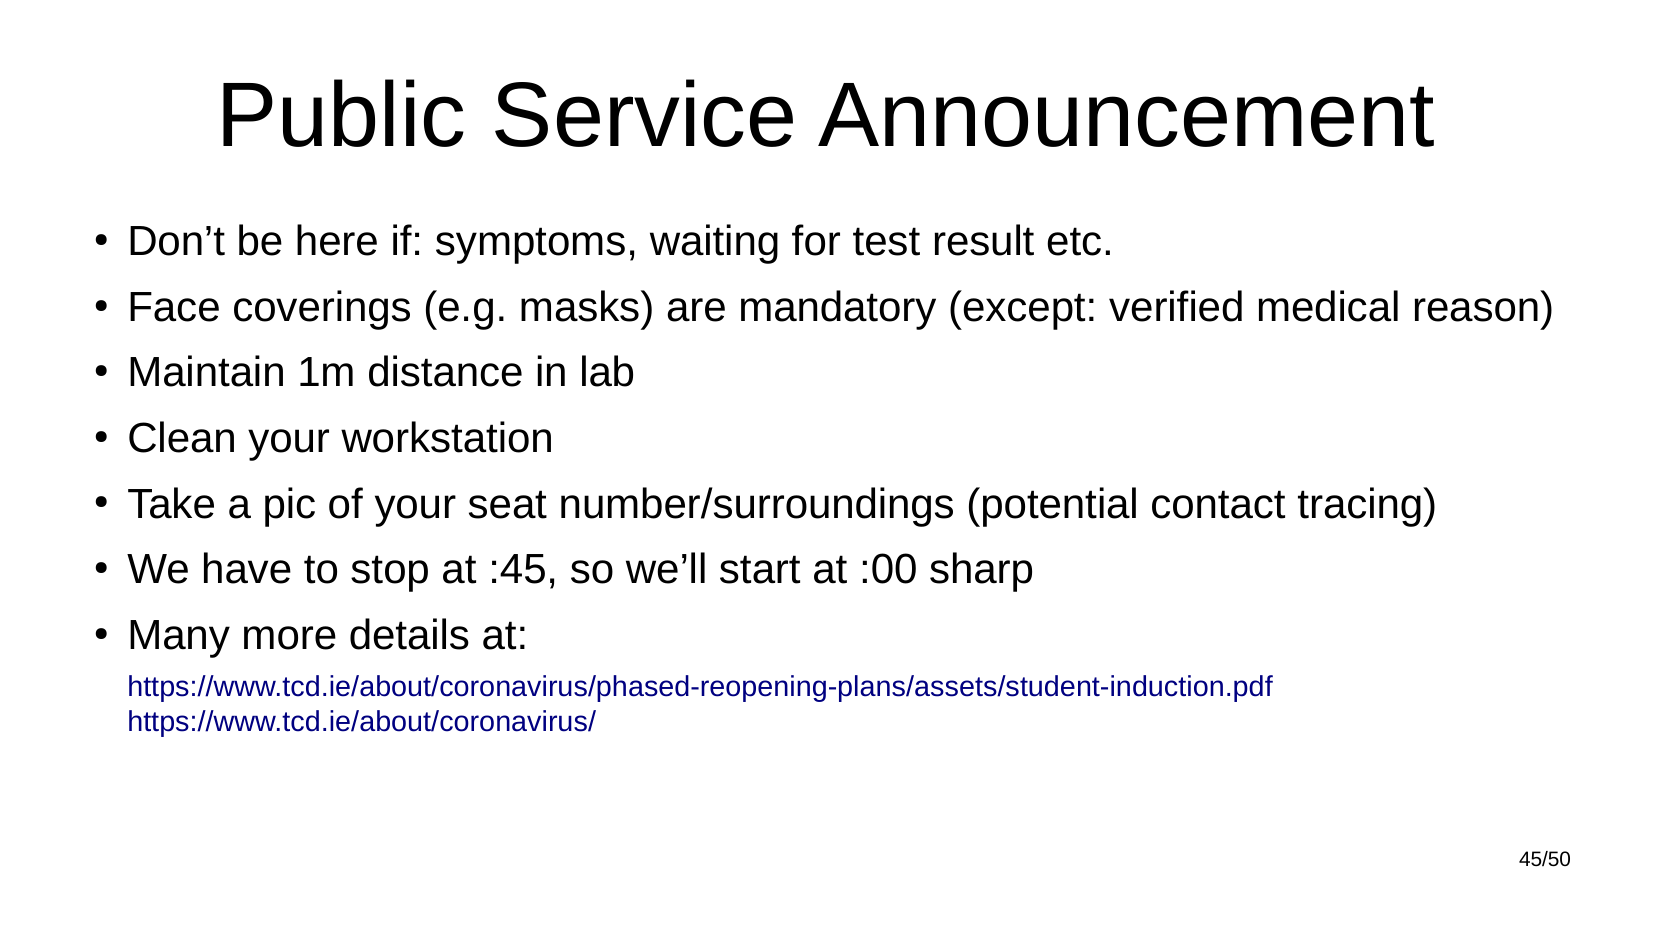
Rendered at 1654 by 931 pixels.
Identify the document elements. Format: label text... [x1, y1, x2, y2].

list Don’t be here if: symptoms, waiting for test result etc. Face coverings (e.g. masks) are mandatory (except: verified medical reason) Maintain 1m distance in lab Clean your workstation Take a pic of your seat number/surroundings (potential contact tracing) We have to stop at :45, so we’ll start at :00 sharp Many more details at: https://www.tcd.ie/about/coronavirus/phased-reopening-plans/assets/student-induction.pdf https://www.tcd.ie/about/coronavirus/ [82, 217, 1571, 758]
title Public Service Announcement [82, 37, 1571, 193]
